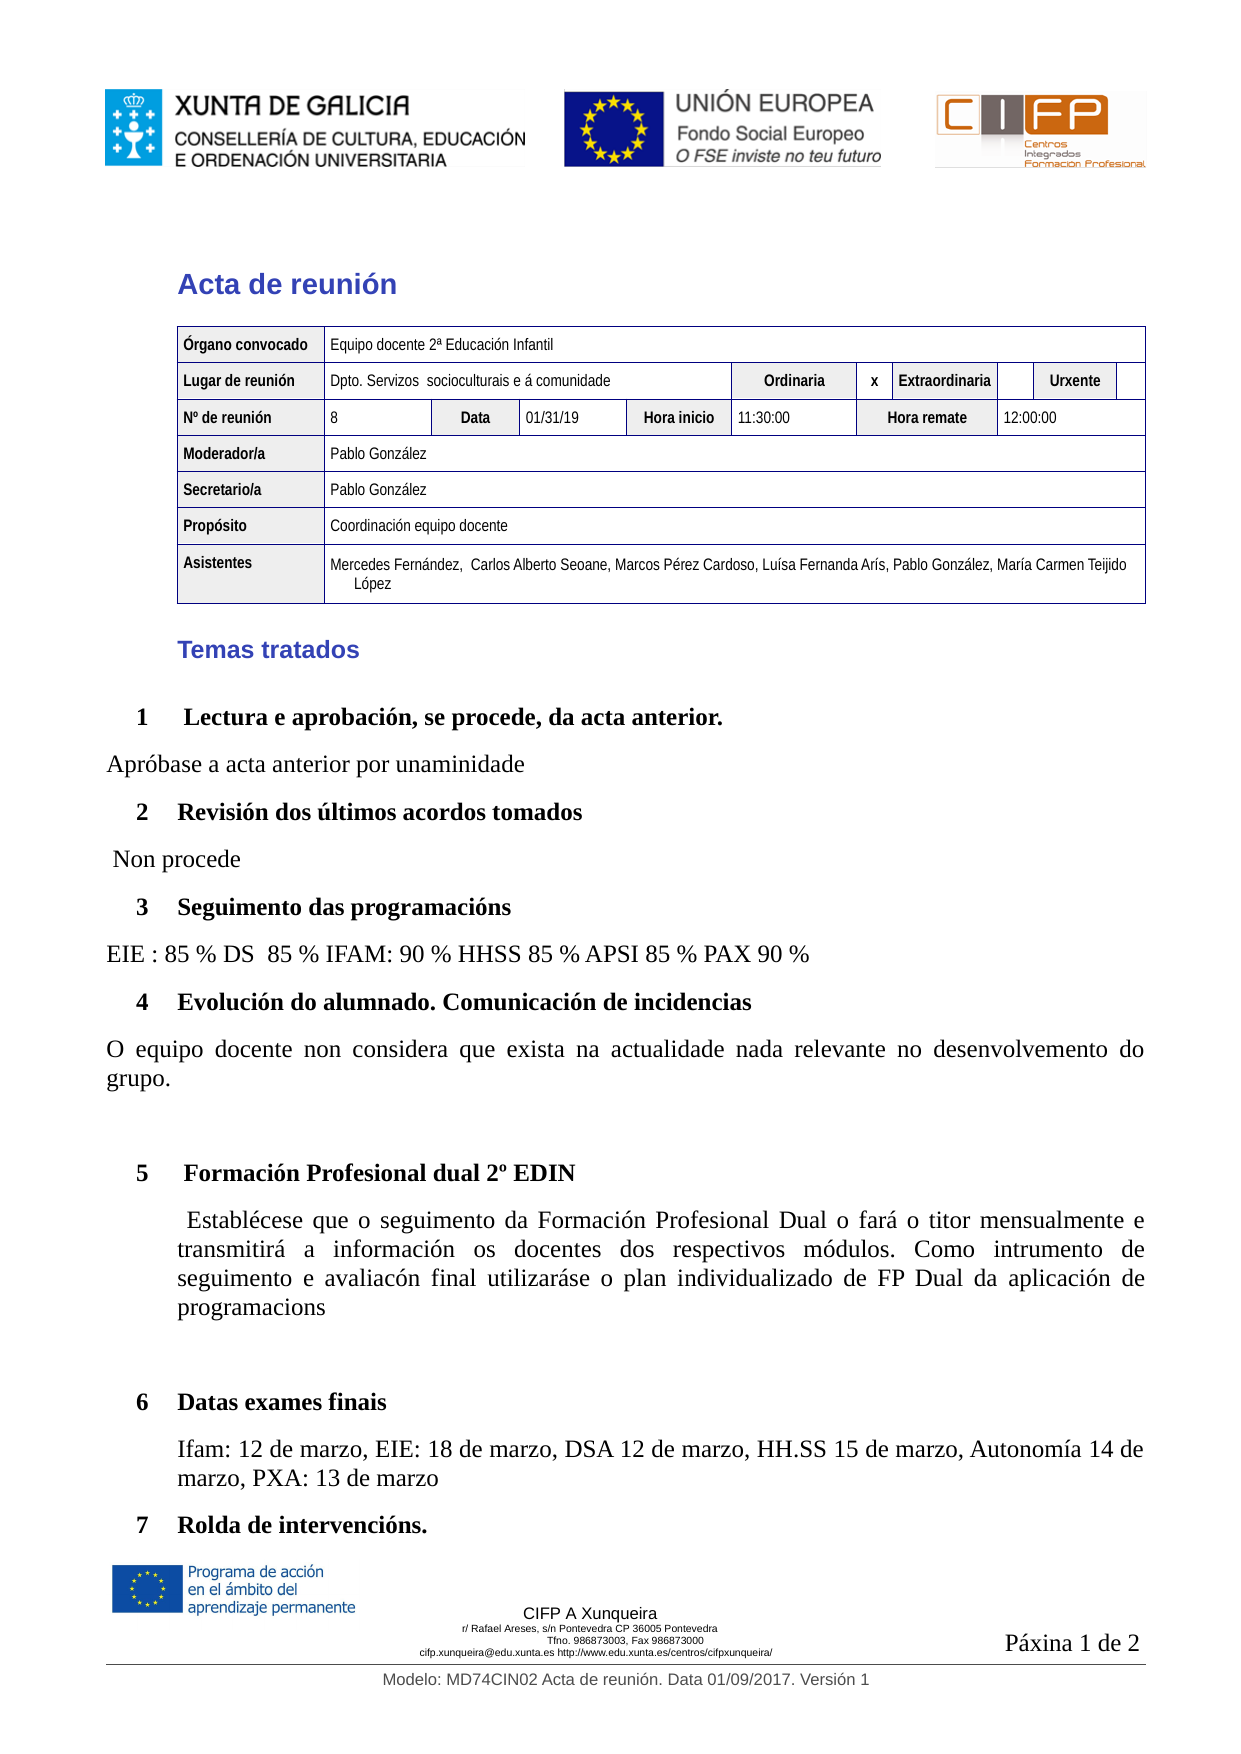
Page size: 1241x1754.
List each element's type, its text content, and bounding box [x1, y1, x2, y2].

table_cell Pablo González [325, 436, 1145, 471]
table_cell [998, 363, 1033, 398]
table_cell Hora remate [857, 400, 997, 435]
picture [106, 1559, 360, 1630]
text Non procede [106, 844, 1146, 873]
list Datas exames finais [136, 1387, 1146, 1415]
list Ifam: 12 de marzo, EIE: 18 de marzo, DSA 12 de marzo, HH.SS 15 de marzo, Autonomía 14 de marzo, PXA: 13 de marzo [136, 1434, 1146, 1492]
picture [114, 110, 121, 119]
table_cell Coordinación equipo docente [325, 508, 1145, 543]
table_cell 31/01/19 [520, 400, 626, 435]
table_cell Mercedes Fernández, Carlos Alberto Seoane, Marcos Pérez Cardoso, Luísa Fernanda Arís, Pablo González, María Carmen Teijido López [325, 545, 1145, 603]
list Establécese que o seguimento da Formación Profesional Dual o fará o titor mensualmente e transmitirá a información os docentes dos respectivos módulos. Como intrumento de seguimento e avaliacón final utilizaráse o plan individualizado de FP Dual da aplicación de programacions [136, 1205, 1146, 1320]
list Formación Profesional dual 2º EDIN [136, 1158, 1146, 1187]
table_cell [1117, 363, 1145, 398]
table_header Equipo docente 2ª Educación Infantil [325, 327, 1145, 362]
text EIE : 85 % DS 85 % IFAM: 90 % HHSS 85 % APSI 85 % PAX 90 % [106, 939, 1146, 968]
table_cell Lugar de reunión [178, 363, 324, 398]
list Rolda de intervencións. [136, 1510, 1146, 1539]
picture [104, 88, 526, 168]
list Revisión dos últimos acordos tomados [136, 797, 1146, 825]
table_cell Data [432, 400, 519, 435]
text Apróbase a acta anterior por unaminidade [106, 749, 1146, 778]
table_cell x [857, 363, 892, 398]
table_cell 8 [325, 400, 431, 435]
list Seguimento das programacións [136, 892, 1146, 920]
table_cell Dpto. Servizos socioculturais e á comunidade [325, 363, 731, 398]
picture [146, 110, 154, 119]
table_cell Pablo González [325, 472, 1145, 507]
table_cell Secretario/a [178, 472, 324, 507]
text Acta de reunión [177, 267, 1146, 301]
picture [130, 110, 138, 119]
subtitle Temas tratados [177, 635, 1146, 664]
table_cell 12:00:00 [998, 400, 1145, 435]
table_cell Propósito [178, 508, 324, 543]
table_cell Urxente [1034, 363, 1116, 398]
table_cell Hora inicio [627, 400, 731, 435]
table_cell Moderador/a [178, 436, 324, 471]
picture [563, 88, 882, 168]
picture [125, 122, 143, 158]
table_cell Extraordinaria [893, 363, 997, 398]
picture [147, 144, 154, 152]
picture [114, 127, 121, 135]
text O equipo docente non considera que exista na actualidade nada relevante no desenvolvemento do grupo. [106, 1034, 1146, 1092]
table_cell Asistentes [178, 545, 324, 603]
list Evolución do alumnado. Comunicación de incidencias [136, 987, 1146, 1015]
list Lectura e aprobación, se procede, da acta anterior. [136, 702, 1146, 730]
picture [934, 90, 1147, 168]
picture [146, 127, 154, 135]
table_cell Nº de reunión [178, 400, 324, 435]
table_cell Ordinaria [732, 363, 856, 398]
picture [114, 144, 121, 152]
table_cell 11:30:00 [732, 400, 856, 435]
table_header Órgano convocado [178, 327, 324, 362]
